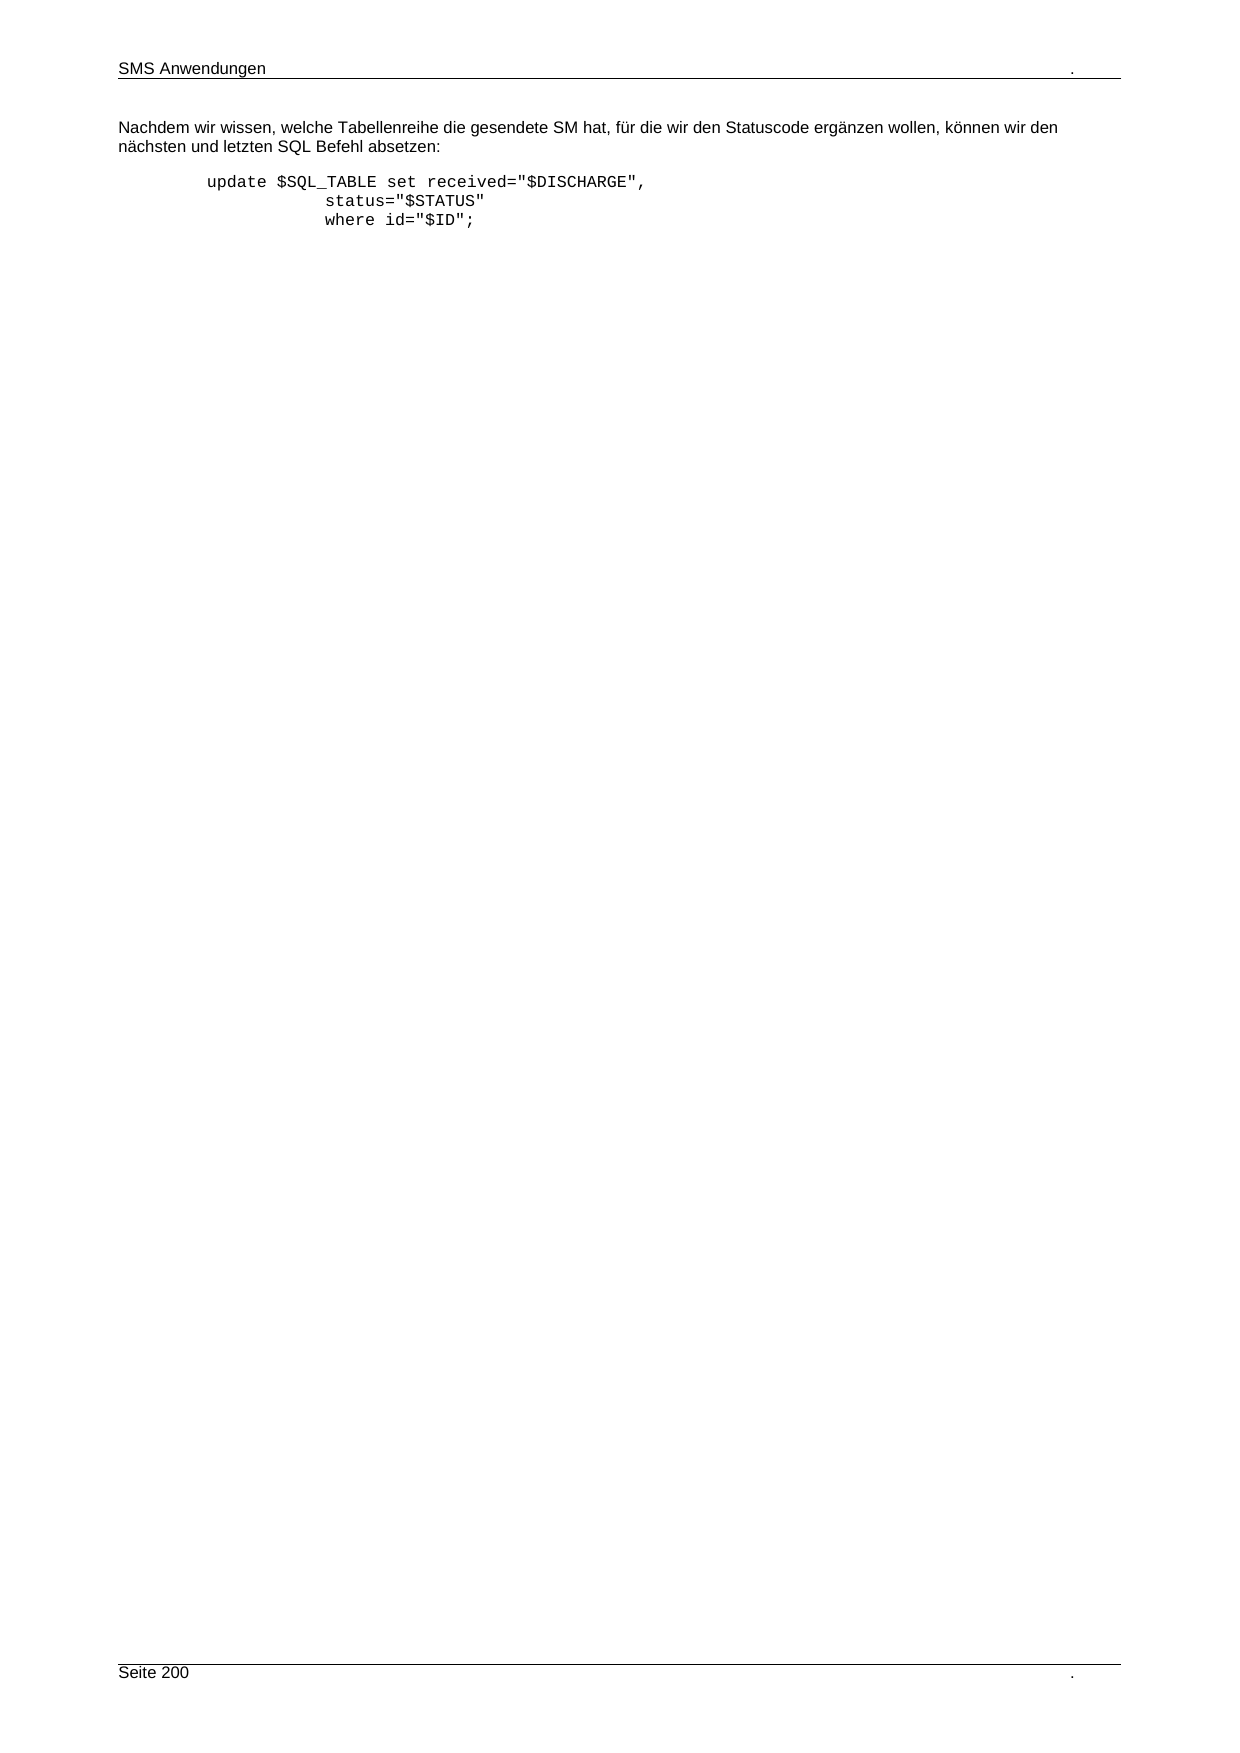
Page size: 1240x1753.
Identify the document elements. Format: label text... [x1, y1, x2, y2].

text update $SQL_TABLE set received="$DISCHARGE", status="$STATUS" where id="$ID"; [207, 173, 1121, 230]
text Nachdem wir wissen, welche Tabellenreihe die gesendete SM hat, für die wir den Statuscode ergänzen wollen, können wir den nächsten und letzten SQL Befehl absetzen: [118, 118, 1121, 156]
